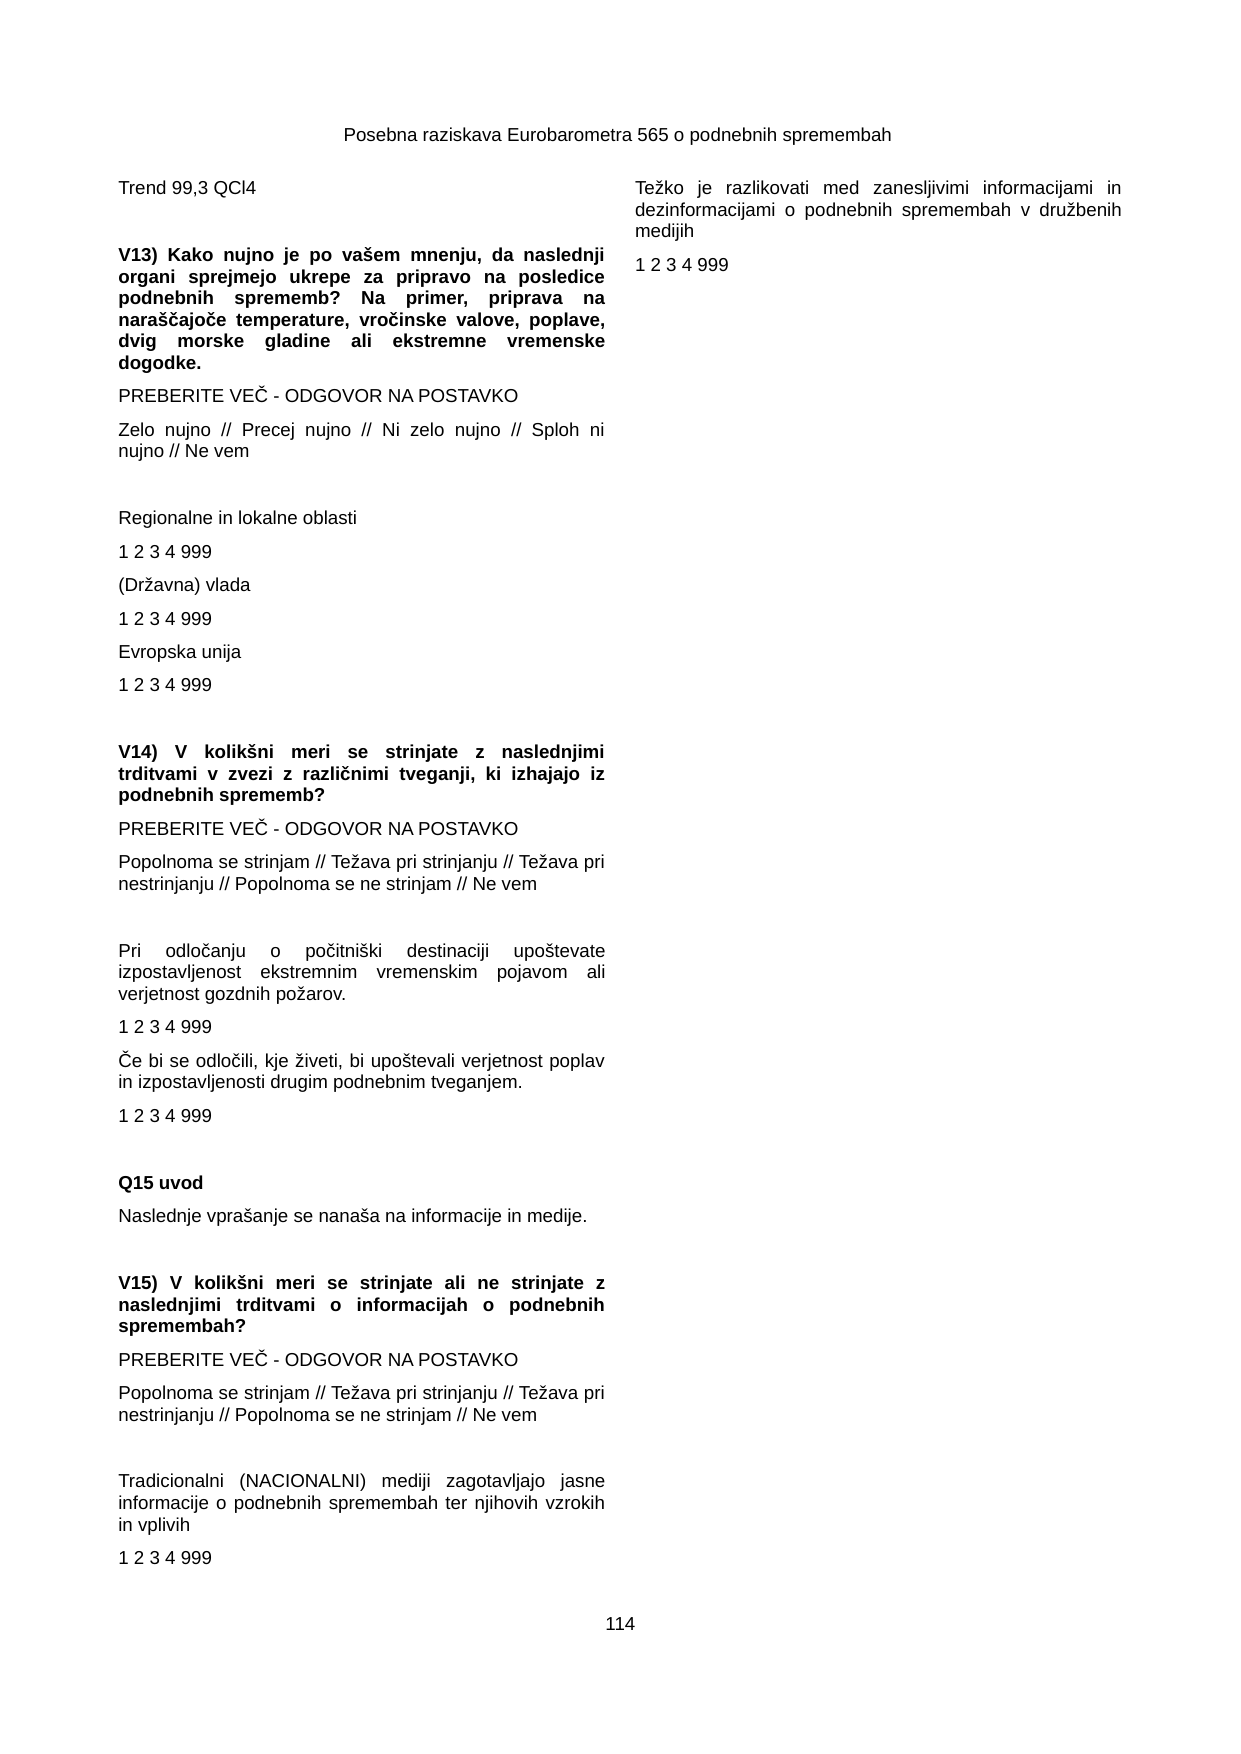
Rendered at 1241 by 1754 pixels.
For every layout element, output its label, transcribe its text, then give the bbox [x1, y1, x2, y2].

text 1 2 3 4 999 [118, 1016, 605, 1038]
text Regionalne in lokalne oblasti [118, 507, 605, 529]
text PREBERITE VEČ - ODGOVOR NA POSTAVKO [118, 818, 605, 839]
text Evropska unija [118, 641, 605, 662]
text (Državna) vlada [118, 574, 605, 596]
text V13) Kako nujno je po vašem mnenju, da naslednji organi sprejmejo ukrepe za pripravo na posledice podnebnih sprememb? Na primer, priprava na naraščajoče temperature, vročinske valove, poplave, dvig morske gladine ali ekstremne vremenske dogodke. [118, 244, 605, 373]
text 1 2 3 4 999 [118, 1547, 605, 1568]
text Trend 99,3 QCl4 [118, 177, 605, 199]
text Pri odločanju o počitniški destinaciji upoštevate izpostavljenost ekstremnim vremenskim pojavom ali verjetnost gozdnih požarov. [118, 939, 605, 1004]
text PREBERITE VEČ - ODGOVOR NA POSTAVKO [118, 385, 605, 407]
text 1 2 3 4 999 [118, 607, 605, 629]
text V15) V kolikšni meri se strinjate ali ne strinjate z naslednjimi trditvami o informacijah o podnebnih spremembah? [118, 1272, 605, 1336]
text 1 2 3 4 999 [118, 1104, 605, 1126]
text 1 2 3 4 999 [118, 674, 605, 696]
text Popolnoma se strinjam // Težava pri strinjanju // Težava pri nestrinjanju // Popolnoma se ne strinjam // Ne vem [118, 1382, 605, 1425]
text Popolnoma se strinjam // Težava pri strinjanju // Težava pri nestrinjanju // Popolnoma se ne strinjam // Ne vem [118, 851, 605, 894]
text Q15 uvod [118, 1171, 605, 1193]
text 1 2 3 4 999 [118, 541, 605, 562]
text Zelo nujno // Precej nujno // Ni zelo nujno // Sploh ni nujno // Ne vem [118, 419, 605, 462]
text Težko je razlikovati med zanesljivimi informacijami in dezinformacijami o podnebnih spremembah v družbenih medijih [635, 177, 1122, 242]
text V14) V kolikšni meri se strinjate z naslednjimi trditvami v zvezi z različnimi tveganji, ki izhajajo iz podnebnih sprememb? [118, 741, 605, 806]
text Če bi se odločili, kje živeti, bi upoštevali verjetnost poplav in izpostavljenosti drugim podnebnim tveganjem. [118, 1049, 605, 1093]
text Tradicionalni (NACIONALNI) mediji zagotavljajo jasne informacije o podnebnih spremembah ter njihovih vzrokih in vplivih [118, 1470, 605, 1535]
text PREBERITE VEČ - ODGOVOR NA POSTAVKO [118, 1348, 605, 1370]
text 1 2 3 4 999 [635, 254, 1122, 275]
text Naslednje vprašanje se nanaša na informacije in medije. [118, 1205, 605, 1226]
